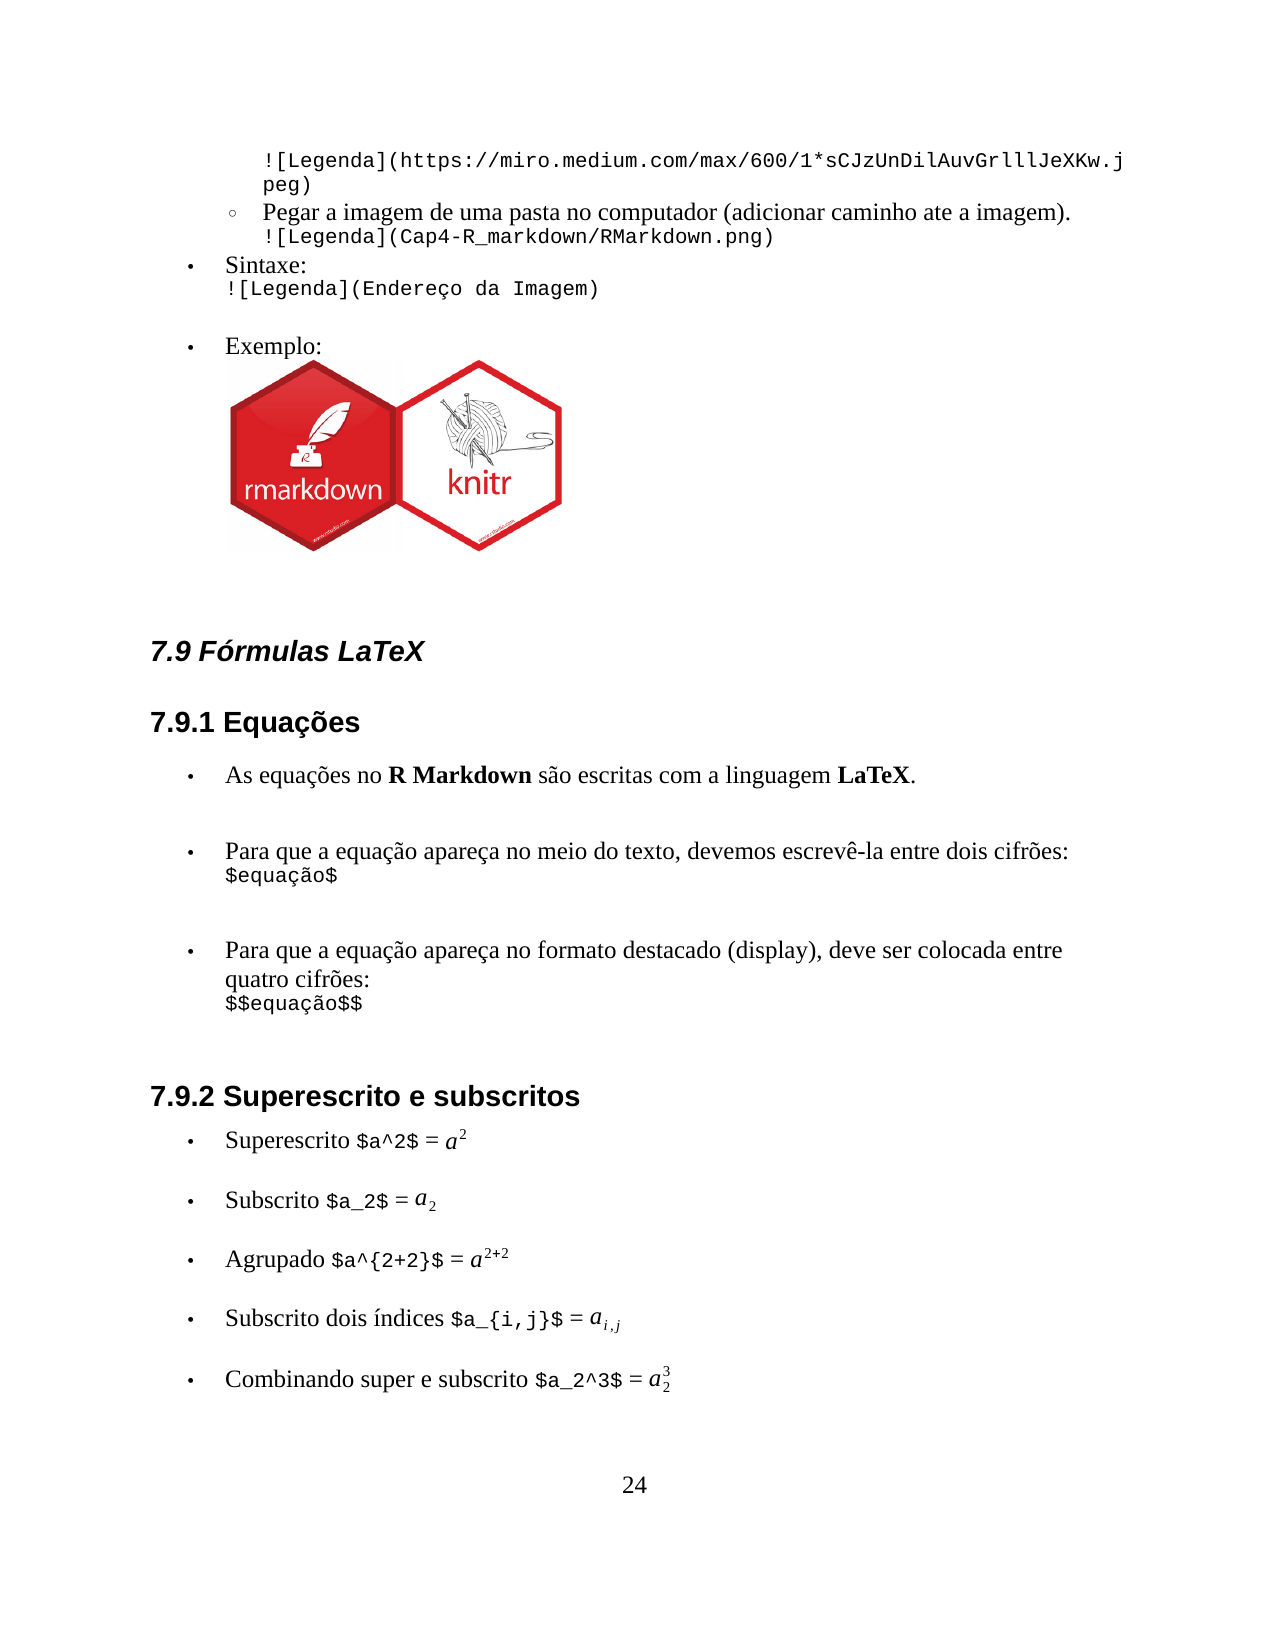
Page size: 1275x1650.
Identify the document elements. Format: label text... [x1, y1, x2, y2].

list Superescrito $a^2$ = [187, 1126, 1125, 1184]
list As equações no R Markdown são escritas com a linguagem LaTeX. [187, 760, 1125, 818]
subtitle 7.9.2 Superescrito e subscritos [150, 1079, 1125, 1113]
list Subscrito $a_2$ = [187, 1184, 1125, 1244]
picture [225, 359, 567, 552]
list Agrupado $a^{2+2}$ = [187, 1244, 1125, 1302]
subtitle 7.9.1 Equações [150, 705, 1125, 739]
list Para que a equação apareça no meio do texto, devemos escrevê-la entre dois cifrões: $equação$ [187, 836, 1125, 918]
list Combinando super e subscrito $a_2^3$ = [187, 1362, 1125, 1424]
list Subscrito dois índices $a_{i,j}$ = [187, 1302, 1125, 1362]
list ![Legenda](https://miro.medium.com/max/600/1*sCJzUnDilAuvGrlllJeXKw.jpeg) [225, 150, 1125, 197]
list Para que a equação apareça no formato destacado (display), deve ser colocada entre quatro cifrões: $$equação$$ [187, 936, 1125, 1046]
list Pegar a imagem de uma pasta no computador (adicionar caminho ate a imagem). ![Legenda](Cap4-R_markdown/RMarkdown.png) [225, 197, 1125, 250]
list Exemplo: [187, 331, 1125, 581]
subtitle 7.9 Fórmulas LaTeX [150, 634, 1125, 668]
list Sintaxe: ![Legenda](Endereço da Imagem) [187, 250, 1125, 331]
